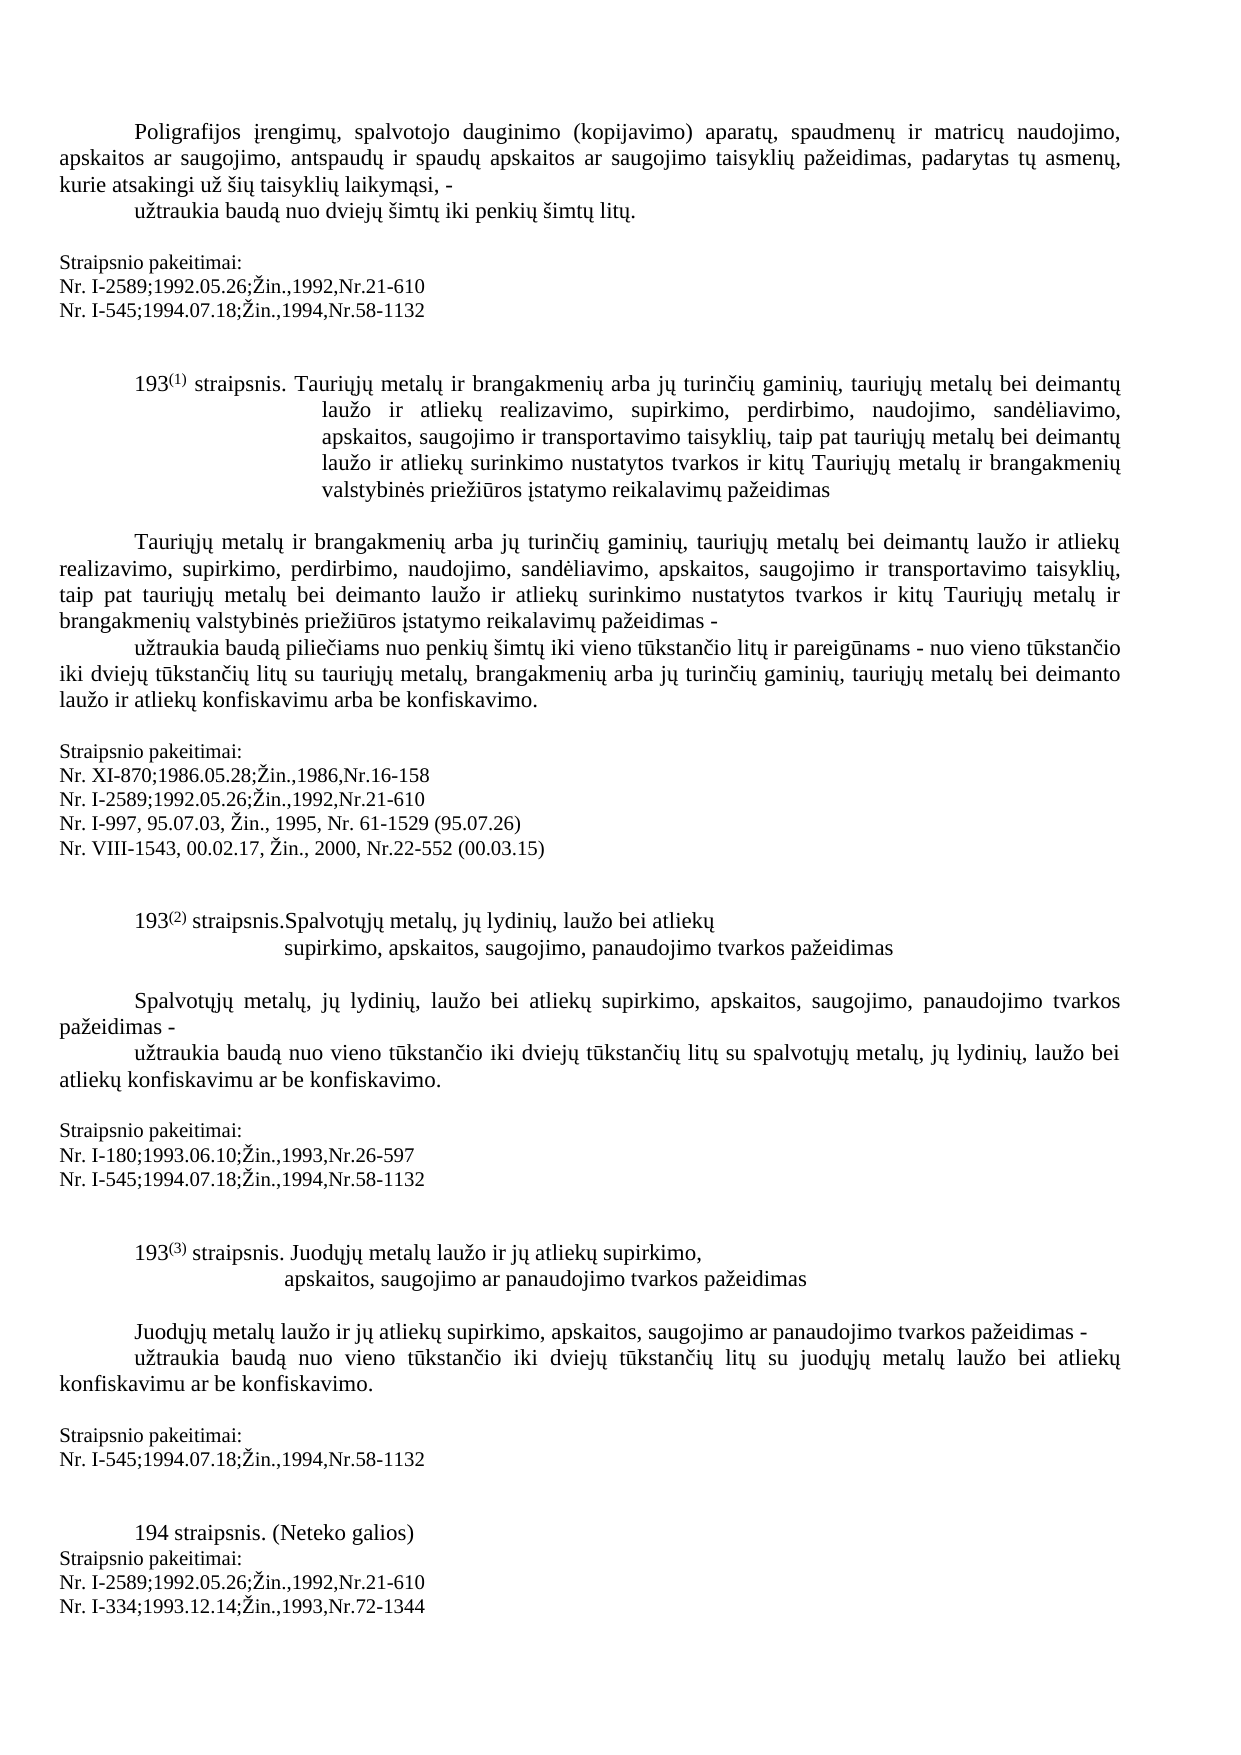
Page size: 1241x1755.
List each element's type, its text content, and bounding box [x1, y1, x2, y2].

text Nr. I-180;1993.06.10;Žin.,1993,Nr.26-597 [59, 1142, 1122, 1167]
text Straipsnio pakeitimai: [59, 1546, 1122, 1570]
text supirkimo, apskaitos, saugojimo, panaudojimo tvarkos pažeidimas [59, 934, 1122, 960]
text Spalvotųjų metalų, jų lydinių, laužo bei atliekų supirkimo, apskaitos, saugojimo, panaudojimo tvarkos pažeidimas - [59, 987, 1122, 1039]
text Straipsnio pakeitimai: [59, 250, 1122, 274]
text Nr. I-545;1994.07.18;Žin.,1994,Nr.58-1132 [59, 298, 1122, 322]
text užtraukia baudą piliečiams nuo penkių šimtų iki vieno tūkstančio litų ir pareigūnams - nuo vieno tūkstančio iki dviejų tūkstančių litų su tauriųjų metalų, brangakmenių arba jų turinčių gaminių, tauriųjų metalų bei deimanto laužo ir atliekų konfiskavimu arba be konfiskavimo. [59, 634, 1122, 713]
text apskaitos, saugojimo ar panaudojimo tvarkos pažeidimas [59, 1265, 1122, 1291]
text Straipsnio pakeitimai: [59, 1118, 1122, 1142]
text Straipsnio pakeitimai: [59, 739, 1122, 763]
text Nr. I-545;1994.07.18;Žin.,1994,Nr.58-1132 [59, 1167, 1122, 1191]
text Nr. I-545;1994.07.18;Žin.,1994,Nr.58-1132 [59, 1447, 1122, 1471]
text užtraukia baudą nuo vieno tūkstančio iki dviejų tūkstančių litų su spalvotųjų metalų, jų lydinių, laužo bei atliekų konfiskavimu ar be konfiskavimo. [59, 1039, 1122, 1092]
text Nr. I-2589;1992.05.26;Žin.,1992,Nr.21-610 [59, 1570, 1122, 1594]
text 193(3) straipsnis. Juodųjų metalų laužo ir jų atliekų supirkimo, [59, 1239, 1122, 1265]
text Tauriųjų metalų ir brangakmenių arba jų turinčių gaminių, tauriųjų metalų bei deimantų laužo ir atliekų realizavimo, supirkimo, perdirbimo, naudojimo, sandėliavimo, apskaitos, saugojimo ir transportavimo taisyklių, taip pat tauriųjų metalų bei deimanto laužo ir atliekų surinkimo nustatytos tvarkos ir kitų Tauriųjų metalų ir brangakmenių valstybinės priežiūros įstatymo reikalavimų pažeidimas - [59, 528, 1122, 634]
text Nr. I-2589;1992.05.26;Žin.,1992,Nr.21-610 [59, 787, 1122, 811]
text 193(2) straipsnis.Spalvotųjų metalų, jų lydinių, laužo bei atliekų [59, 908, 1122, 934]
text 194 straipsnis. (Neteko galios) [59, 1519, 1122, 1546]
text Nr. VIII-1543, 00.02.17, Žin., 2000, Nr.22-552 (00.03.15) [59, 835, 1122, 859]
text užtraukia baudą nuo dviejų šimtų iki penkių šimtų litų. [59, 197, 1122, 223]
text Nr. I-997, 95.07.03, Žin., 1995, Nr. 61-1529 (95.07.26) [59, 811, 1122, 835]
text 193(1) straipsnis. Tauriųjų metalų ir brangakmenių arba jų turinčių gaminių, tauriųjų metalų bei deimantų laužo ir atliekų realizavimo, supirkimo, perdirbimo, naudojimo, sandėliavimo, apskaitos, saugojimo ir transportavimo taisyklių, taip pat tauriųjų metalų bei deimantų laužo ir atliekų surinkimo nustatytos tvarkos ir kitų Tauriųjų metalų ir brangakmenių valstybinės priežiūros įstatymo reikalavimų pažeidimas [134, 370, 1122, 502]
text Straipsnio pakeitimai: [59, 1423, 1122, 1447]
text Nr. XI-870;1986.05.28;Žin.,1986,Nr.16-158 [59, 763, 1122, 787]
text Nr. I-334;1993.12.14;Žin.,1993,Nr.72-1344 [59, 1594, 1122, 1618]
text Juodųjų metalų laužo ir jų atliekų supirkimo, apskaitos, saugojimo ar panaudojimo tvarkos pažeidimas - [59, 1318, 1122, 1344]
text Nr. I-2589;1992.05.26;Žin.,1992,Nr.21-610 [59, 274, 1122, 298]
text Poligrafijos įrengimų, spalvotojo dauginimo (kopijavimo) aparatų, spaudmenų ir matricų naudojimo, apskaitos ar saugojimo, antspaudų ir spaudų apskaitos ar saugojimo taisyklių pažeidimas, padarytas tų asmenų, kurie atsakingi už šių taisyklių laikymąsi, - [59, 118, 1122, 197]
text užtraukia baudą nuo vieno tūkstančio iki dviejų tūkstančių litų su juodųjų metalų laužo bei atliekų konfiskavimu ar be konfiskavimo. [59, 1344, 1122, 1397]
